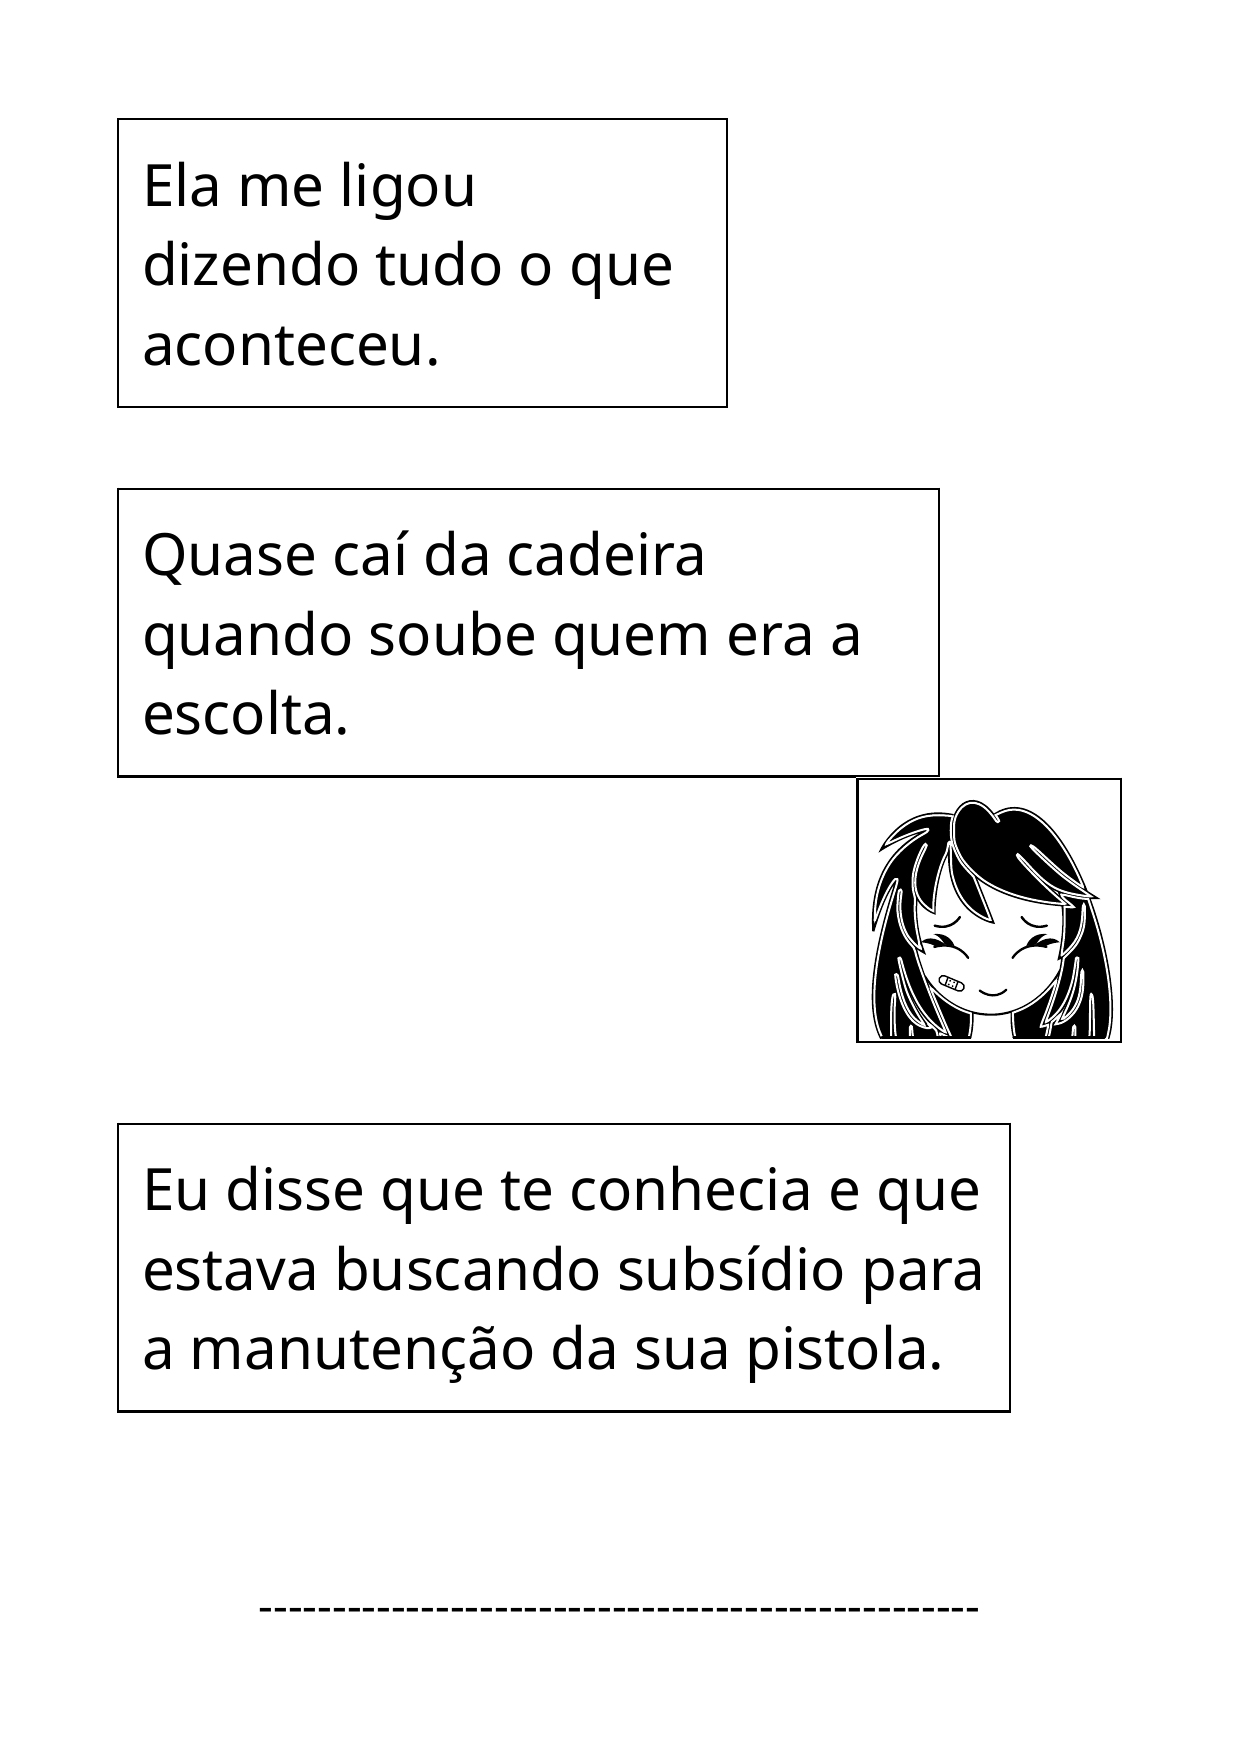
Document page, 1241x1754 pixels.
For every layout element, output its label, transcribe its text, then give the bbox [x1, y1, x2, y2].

table_header Ela me ligou dizendo tudo o que aconteceu. [119, 120, 726, 406]
table_header Eu disse que te conhecia e que estava buscando subsídio para a manutenção da sua pistola. [119, 1125, 1009, 1410]
table_header Quase caí da cadeira quando soube quem era a escolta. [119, 490, 938, 775]
